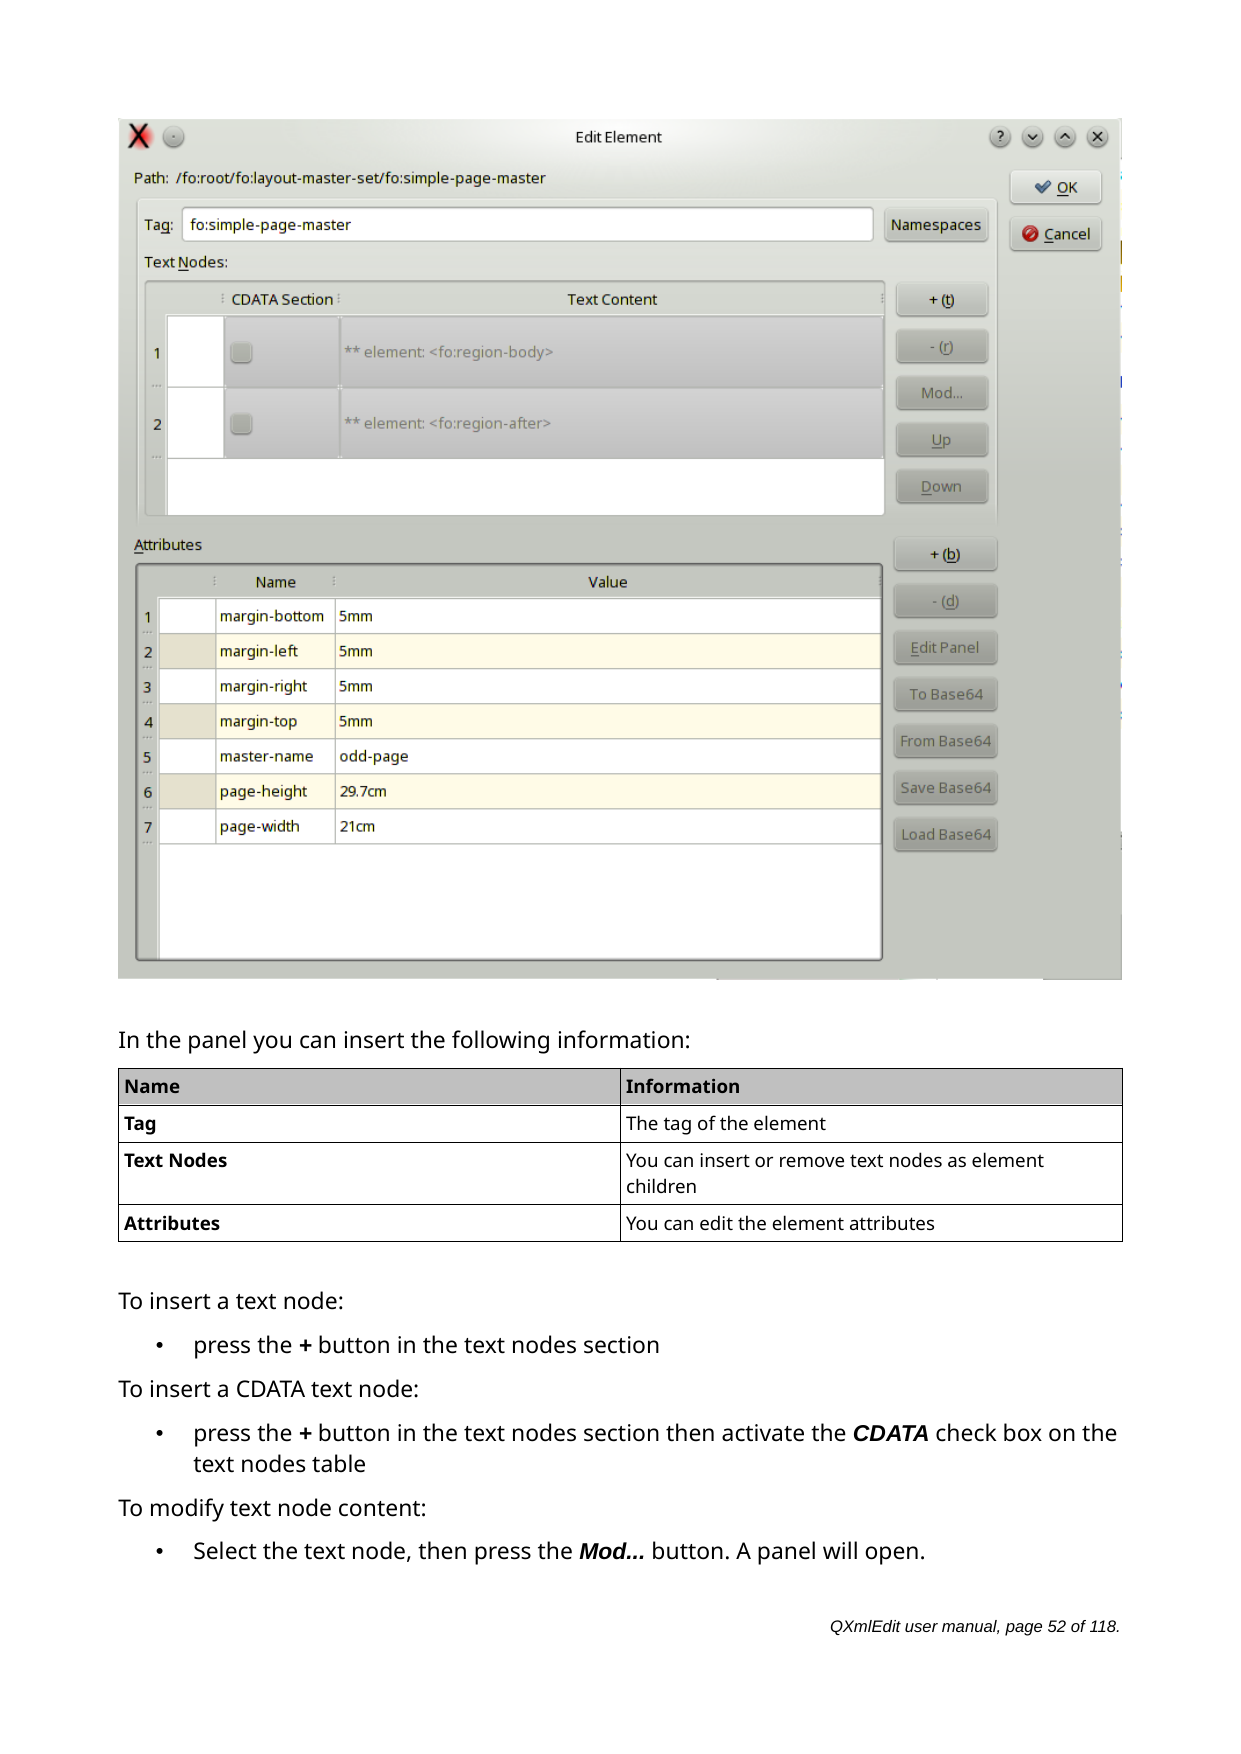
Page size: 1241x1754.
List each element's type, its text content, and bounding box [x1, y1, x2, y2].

table_cell Text Nodes [119, 1143, 620, 1204]
table_cell Attributes [119, 1205, 620, 1241]
text In the panel you can insert the following information: [118, 1024, 1122, 1055]
table_header Name [119, 1069, 620, 1104]
text To insert a text node: [118, 1285, 1122, 1316]
picture [118, 118, 1122, 980]
list press the + button in the text nodes section [156, 1329, 1122, 1360]
list press the + button in the text nodes section then activate the CDATA check box on the text nodes table [156, 1416, 1122, 1479]
table_cell You can edit the element attributes [621, 1205, 1122, 1241]
table_cell You can insert or remove text nodes as element children [621, 1143, 1122, 1204]
text To insert a CDATA text node: [118, 1373, 1122, 1404]
table_cell The tag of the element [621, 1106, 1122, 1142]
list Select the text node, then press the Mod... button. A panel will open. [156, 1535, 1122, 1566]
text To modify text node content: [118, 1491, 1122, 1523]
table_header Information [621, 1069, 1122, 1104]
table_cell Tag [119, 1106, 620, 1142]
